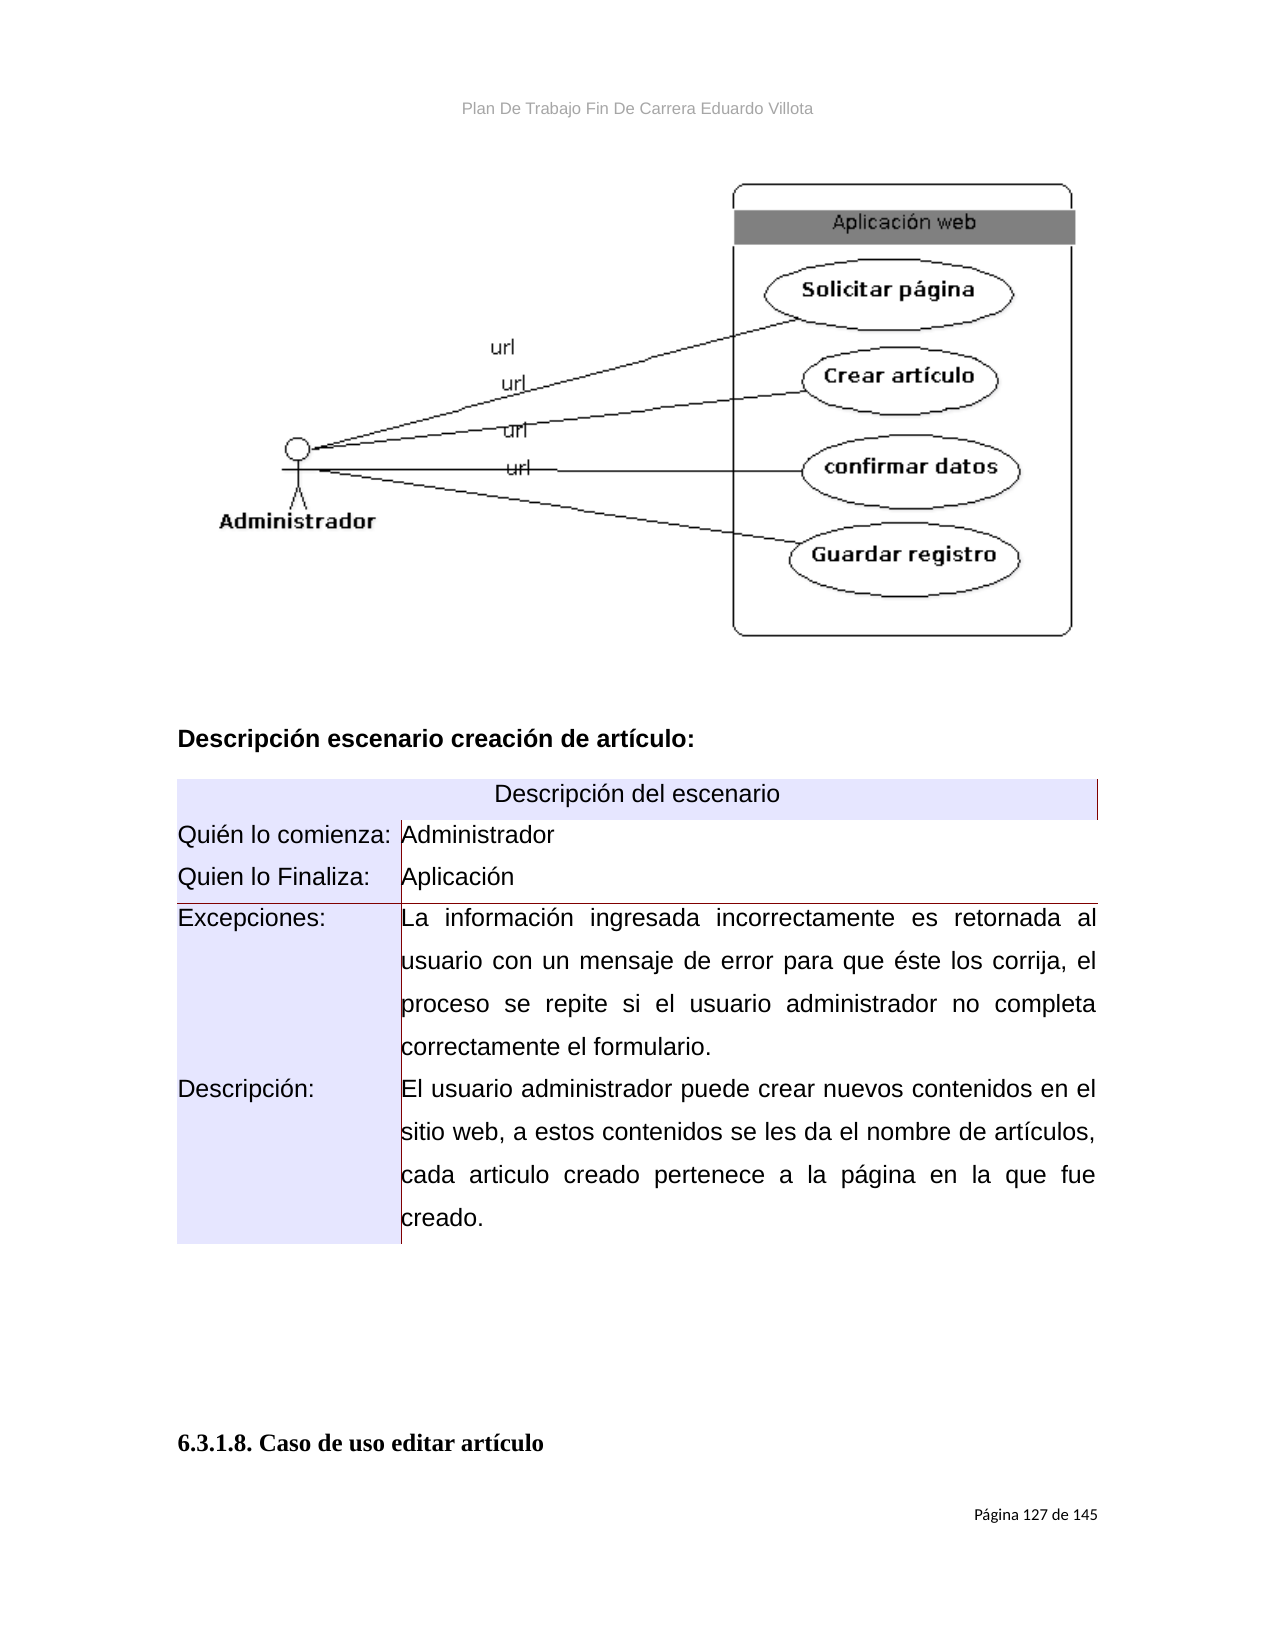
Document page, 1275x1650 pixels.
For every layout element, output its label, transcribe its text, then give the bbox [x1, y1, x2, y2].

table_cell Excepciones: [177, 904, 401, 1074]
picture [182, 166, 1096, 654]
table_cell La información ingresada incorrectamente es retornada al usuario con un mensaje de error para que éste los corrija, el proceso se repite si el usuario administrador no completa correctamente el formulario. [402, 904, 1097, 1074]
table_cell El usuario administrador puede crear nuevos contenidos en el sitio web, a estos contenidos se les da el nombre de artículos, cada articulo creado pertenece a la página en la que fue creado. [402, 1074, 1097, 1244]
table_cell Quien lo Finaliza: [177, 862, 401, 903]
table_header Descripción del escenario [177, 779, 1097, 820]
table_cell Descripción: [177, 1074, 401, 1244]
text Descripción escenario creación de artículo: [177, 723, 1098, 752]
table_cell Administrador [402, 820, 1097, 862]
text 6.3.1.8. Caso de uso editar artículo [177, 1428, 1098, 1457]
table_cell Aplicación [402, 862, 1097, 903]
table_cell Quién lo comienza: [177, 820, 401, 862]
